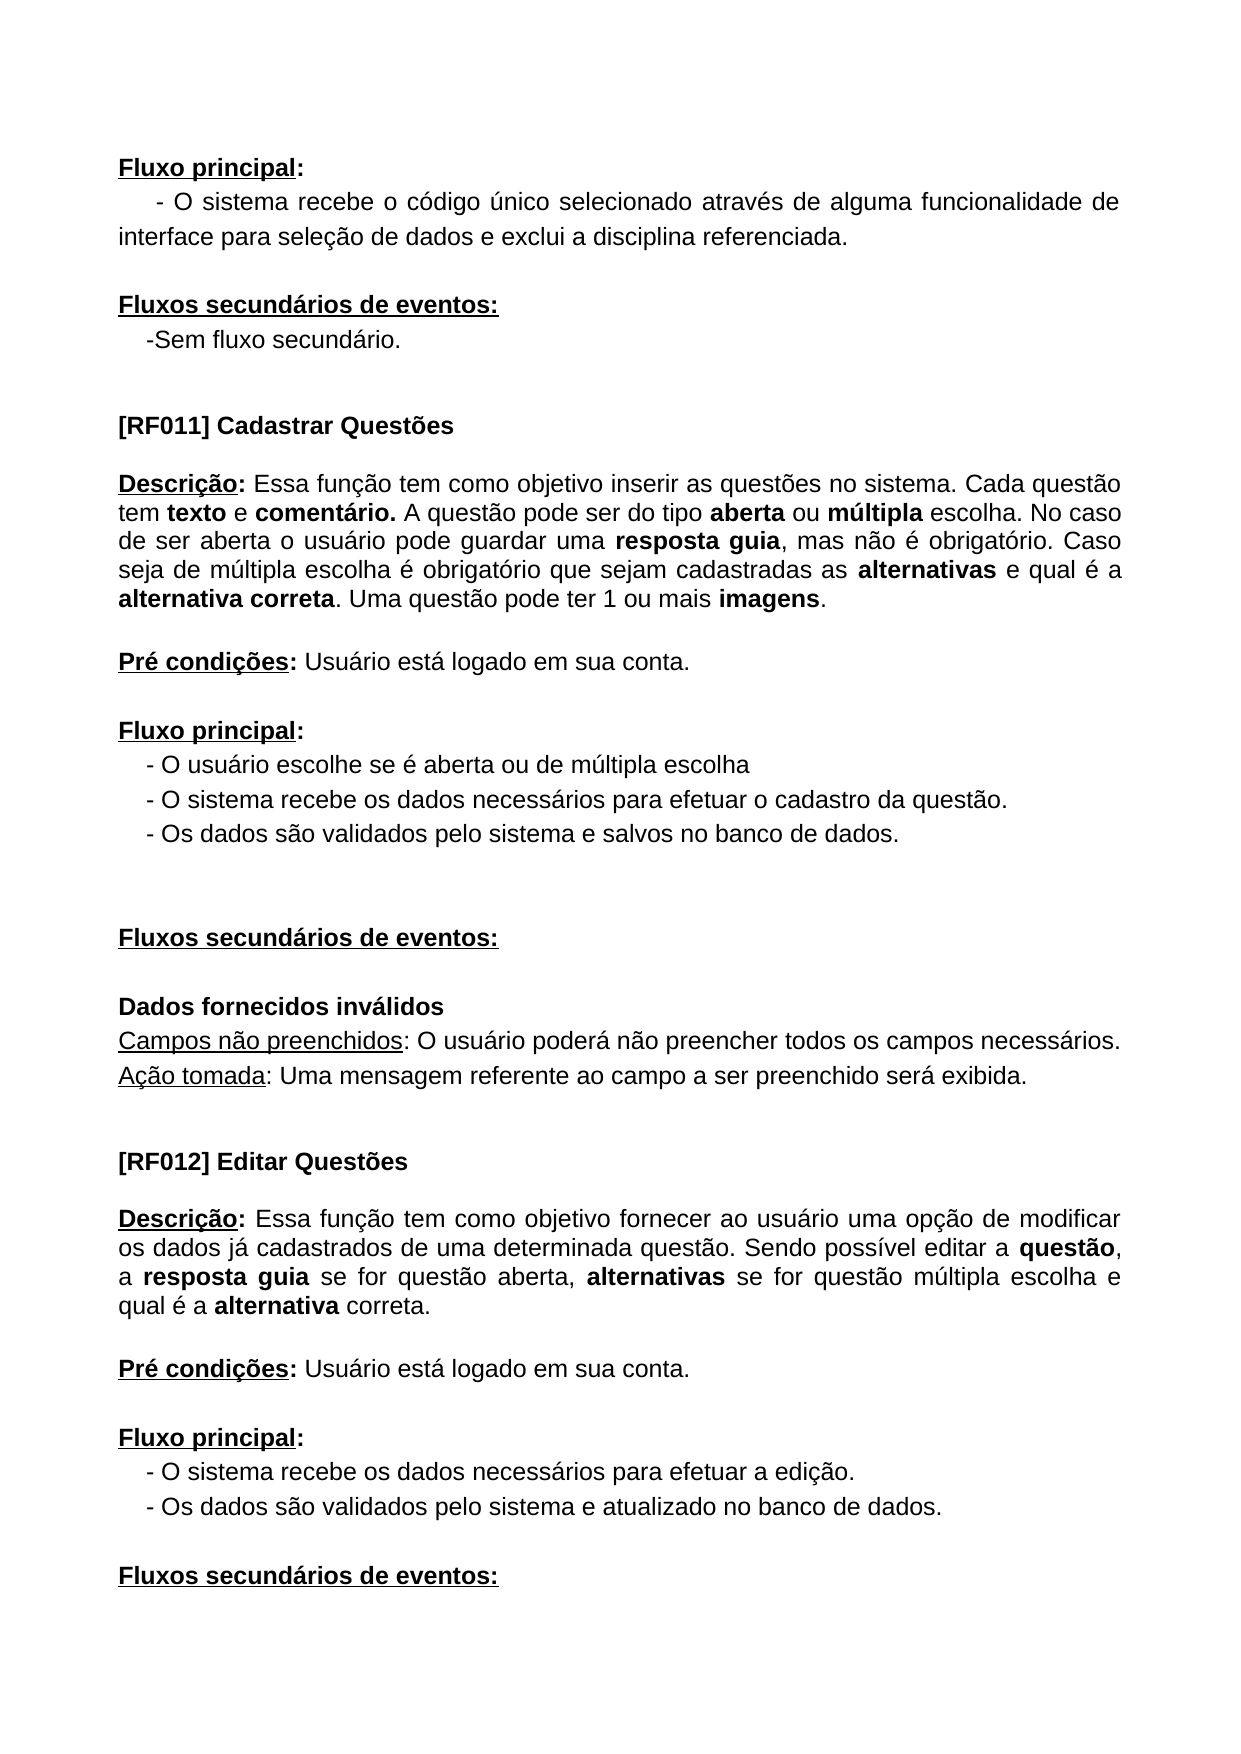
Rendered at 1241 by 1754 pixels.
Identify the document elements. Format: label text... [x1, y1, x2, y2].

text - Os dados são validados pelo sistema e atualizado no banco de dados. [118, 1492, 1122, 1521]
text - O sistema recebe os dados necessários para efetuar o cadastro da questão. [118, 785, 1122, 814]
text Fluxos secundários de eventos: [118, 923, 1122, 952]
text Pré condições: Usuário está logado em sua conta. [118, 647, 1122, 676]
text -Sem fluxo secundário. [118, 325, 1122, 354]
text Fluxo principal: [118, 153, 1122, 181]
text Fluxos secundários de eventos: [118, 291, 1122, 319]
text [RF011] Cadastrar Questões [118, 411, 1122, 440]
text Descrição: Essa função tem como objetivo inserir as questões no sistema. Cada questão tem texto e comentário. A questão pode ser do tipo aberta ou múltipla escolha. No caso de ser aberta o usuário pode guardar uma resposta guia, mas não é obrigatório. Caso seja de múltipla escolha é obrigatório que sejam cadastradas as alternativas e qual é a alternativa correta. Uma questão pode ter 1 ou mais imagens. [118, 469, 1122, 612]
text Fluxo principal: [118, 1423, 1122, 1452]
text - O usuário escolhe se é aberta ou de múltipla escolha [118, 750, 1122, 779]
text Ação tomada: Uma mensagem referente ao campo a ser preenchido será exibida. [118, 1061, 1122, 1089]
text Campos não preenchidos: O usuário poderá não preencher todos os campos necessários. [118, 1026, 1122, 1055]
text - O sistema recebe os dados necessários para efetuar a edição. [118, 1457, 1122, 1486]
text Dados fornecidos inválidos [118, 992, 1122, 1021]
text Fluxo principal: [118, 716, 1122, 745]
text Descrição: Essa função tem como objetivo fornecer ao usuário uma opção de modificar os dados já cadastrados de uma determinada questão. Sendo possível editar a questão, a resposta guia se for questão aberta, alternativas se for questão múltipla escolha e qual é a alternativa correta. [118, 1204, 1122, 1319]
text - Os dados são validados pelo sistema e salvos no banco de dados. [118, 819, 1122, 848]
text Fluxos secundários de eventos: [118, 1561, 1122, 1589]
text [RF012] Editar Questões [118, 1147, 1122, 1176]
text Pré condições: Usuário está logado em sua conta. [118, 1354, 1122, 1383]
text - O sistema recebe o código único selecionado através de alguma funcionalidade de interface para seleção de dados e exclui a disciplina referenciada. [118, 187, 1122, 250]
